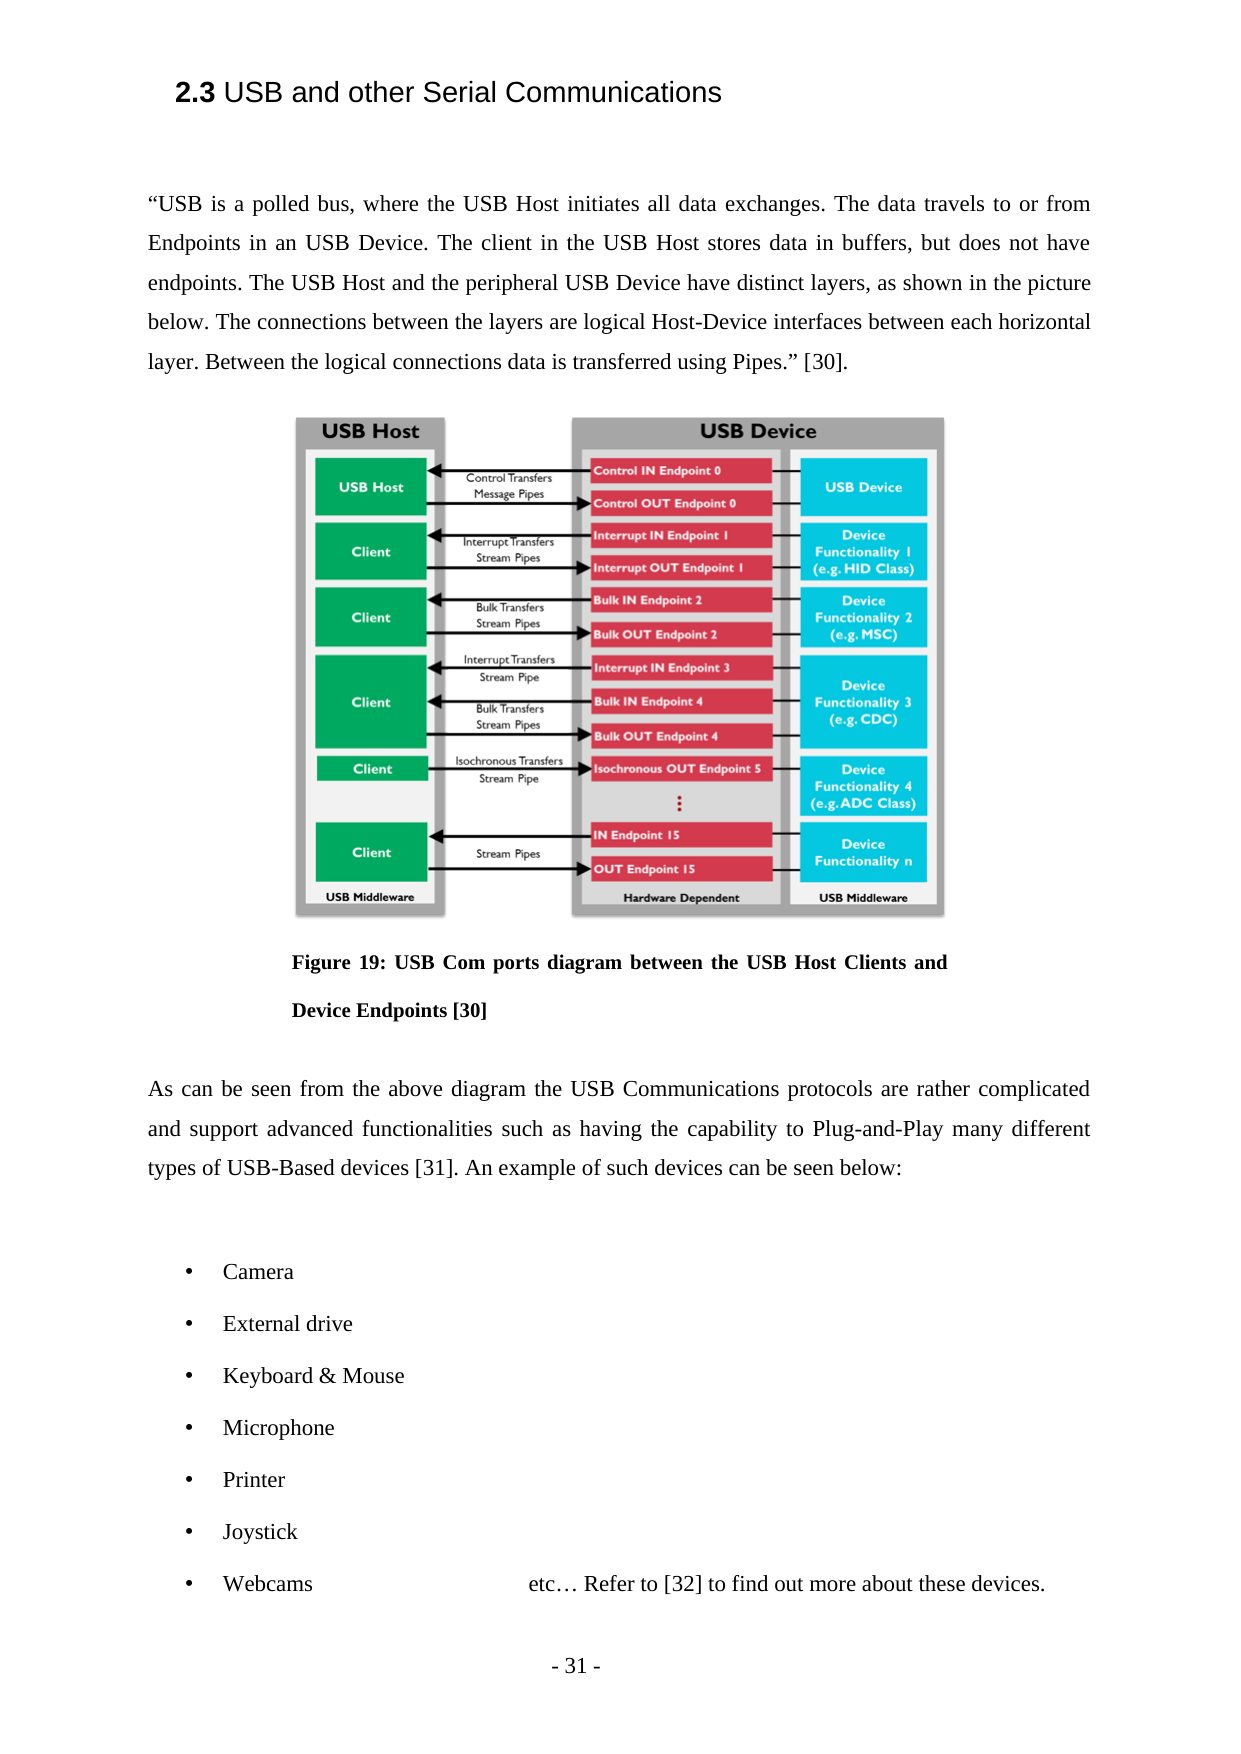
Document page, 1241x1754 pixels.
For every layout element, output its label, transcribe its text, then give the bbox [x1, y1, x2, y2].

list Microphone [185, 1414, 1092, 1441]
list External drive [185, 1310, 1092, 1337]
text As can be seen from the above diagram the USB Communications protocols are rather complicated and support advanced functionalities such as having the capability to Plug-and-Play many different types of USB-Based devices [31]. An example of such devices can be seen below: [148, 1075, 1092, 1181]
subtitle 2.3 USB and other Serial Communications [175, 75, 1092, 108]
list Printer [185, 1466, 1092, 1493]
text Figure 19: USB Com ports diagram between the USB Host Clients and Device Endpoints [30] [292, 922, 948, 1022]
list Keyboard & Mouse [185, 1362, 1092, 1389]
list Joystick [185, 1518, 1092, 1544]
list Camera [185, 1258, 1092, 1285]
picture [291, 409, 949, 922]
text “USB is a polled bus, where the USB Host initiates all data exchanges. The data travels to or from Endpoints in an USB Device. The client in the USB Host stores data in buffers, but does not have endpoints. The USB Host and the peripheral USB Device have distinct layers, as shown in the picture below. The connections between the layers are logical Host-Device interfaces between each horizontal layer. Between the logical connections data is transferred using Pipes.” [30]. [148, 190, 1092, 374]
list Webcams etc… Refer to [32] to find out more about these devices. [185, 1570, 1092, 1597]
